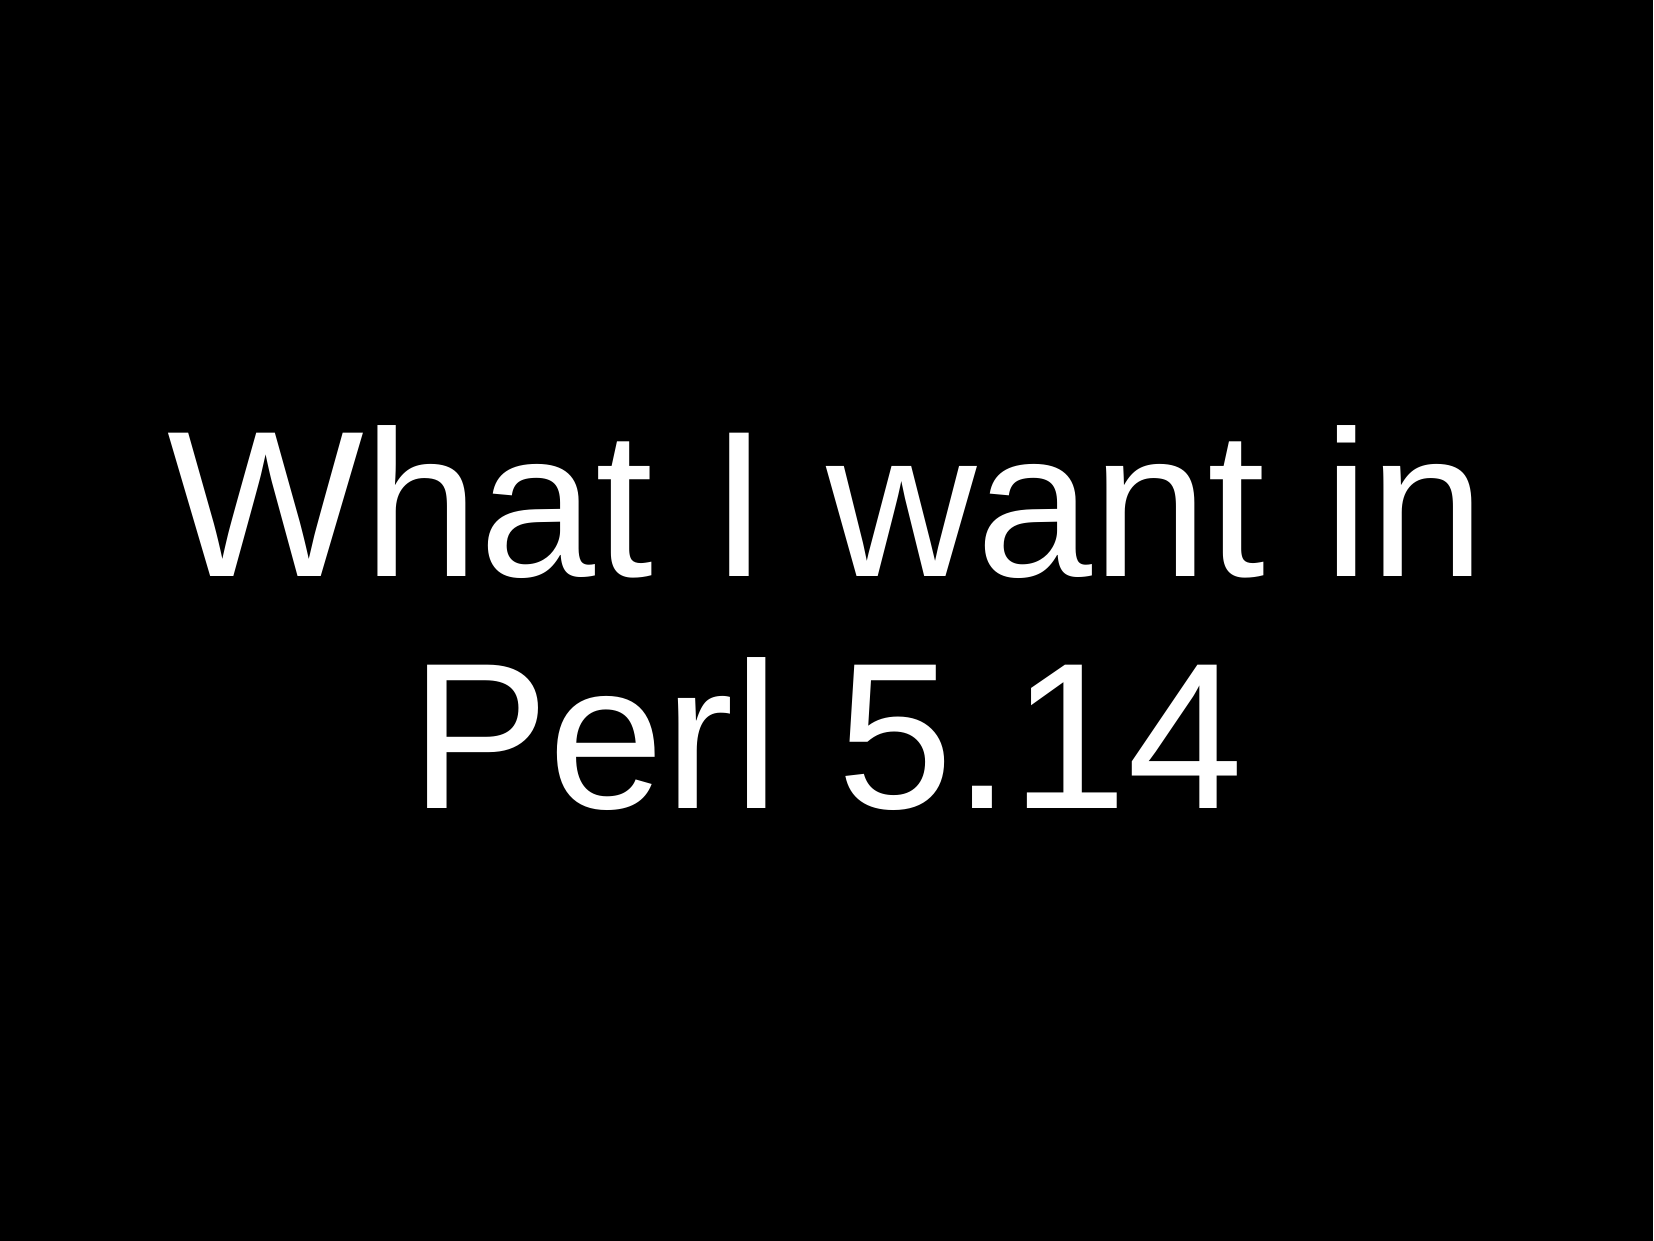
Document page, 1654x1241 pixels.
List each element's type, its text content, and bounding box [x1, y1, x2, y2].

title What I want in Perl 5.14 [82, 101, 1571, 1140]
